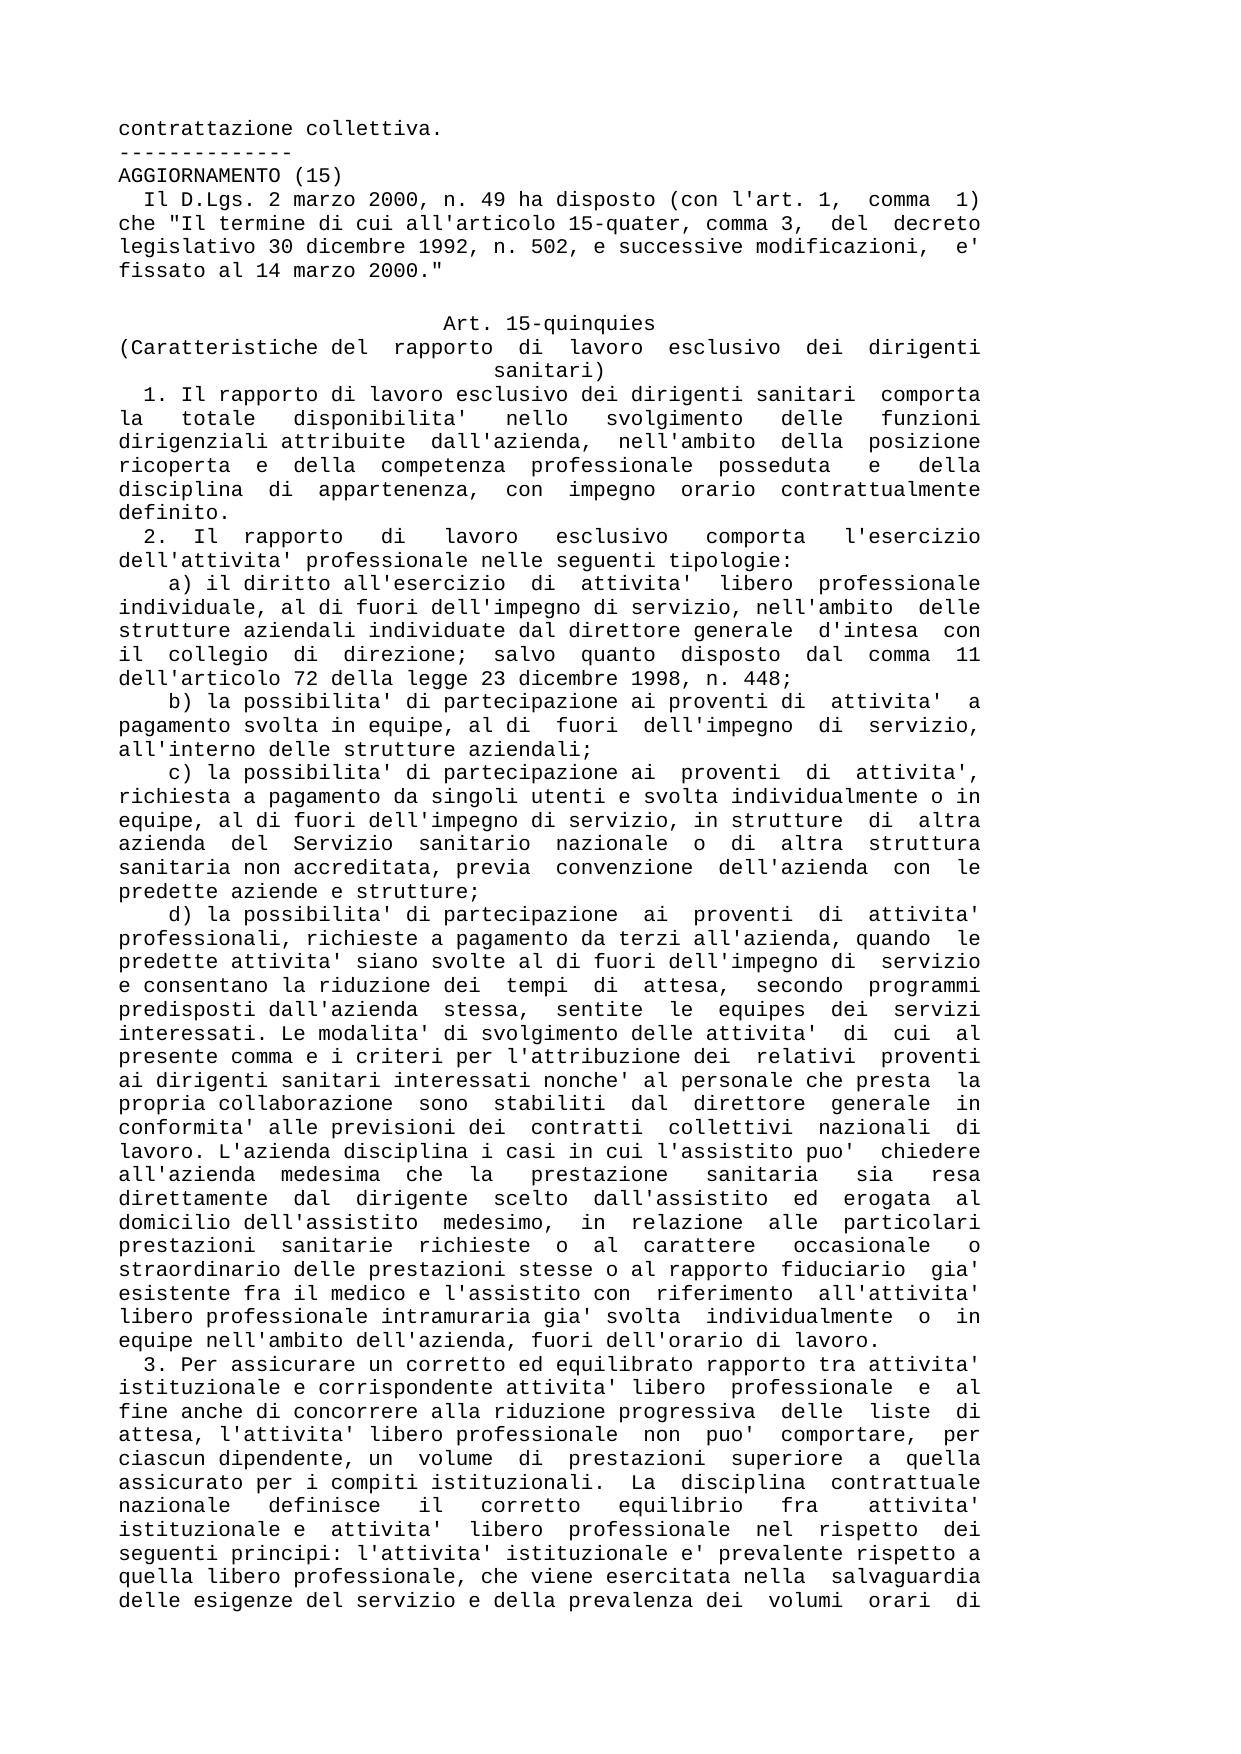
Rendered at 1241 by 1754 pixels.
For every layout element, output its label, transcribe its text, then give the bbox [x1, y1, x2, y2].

text predette attivita' siano svolte al di fuori dell'impegno di servizio [118, 952, 1122, 975]
text Art. 15-quinquies [118, 313, 1122, 337]
text lavoro. L'azienda disciplina i casi in cui l'assistito puo' chiedere [118, 1141, 1122, 1164]
text delle esigenze del servizio e della prevalenza dei volumi orari di [118, 1590, 1122, 1614]
text interessati. Le modalita' di svolgimento delle attivita' di cui al [118, 1022, 1122, 1046]
text legislativo 30 dicembre 1992, n. 502, e successive modificazioni, e' [118, 236, 1122, 260]
text d) la possibilita' di partecipazione ai proventi di attivita' [118, 904, 1122, 928]
text il collegio di direzione; salvo quanto disposto dal comma 11 [118, 644, 1122, 668]
text propria collaborazione sono stabiliti dal direttore generale in [118, 1093, 1122, 1117]
text libero professionale intramuraria gia' svolta individualmente o in [118, 1306, 1122, 1330]
text 2. Il rapporto di lavoro esclusivo comporta l'esercizio [118, 526, 1122, 549]
text Il D.Lgs. 2 marzo 2000, n. 49 ha disposto (con l'art. 1, comma 1) [118, 189, 1122, 213]
text dell'articolo 72 della legge 23 dicembre 1998, n. 448; [118, 668, 1122, 691]
text seguenti principi: l'attivita' istituzionale e' prevalente rispetto a [118, 1543, 1122, 1566]
text istituzionale e corrispondente attivita' libero professionale e al [118, 1377, 1122, 1401]
text equipe, al di fuori dell'impegno di servizio, in strutture di altra [118, 810, 1122, 833]
text presente comma e i criteri per l'attribuzione dei relativi proventi [118, 1046, 1122, 1070]
text attesa, l'attivita' libero professionale non puo' comportare, per [118, 1424, 1122, 1448]
text istituzionale e attivita' libero professionale nel rispetto dei [118, 1519, 1122, 1543]
text dirigenziali attribuite dall'azienda, nell'ambito della posizione [118, 431, 1122, 455]
text individuale, al di fuori dell'impegno di servizio, nell'ambito delle [118, 597, 1122, 621]
text c) la possibilita' di partecipazione ai proventi di attivita', [118, 762, 1122, 786]
text all'azienda medesima che la prestazione sanitaria sia resa [118, 1164, 1122, 1188]
text 1. Il rapporto di lavoro esclusivo dei dirigenti sanitari comporta [118, 384, 1122, 408]
text nazionale definisce il corretto equilibrio fra attivita' [118, 1495, 1122, 1519]
text richiesta a pagamento da singoli utenti e svolta individualmente o in [118, 786, 1122, 810]
text -------------- [118, 142, 1122, 165]
text ciascun dipendente, un volume di prestazioni superiore a quella [118, 1448, 1122, 1472]
text a) il diritto all'esercizio di attivita' libero professionale [118, 573, 1122, 597]
text ricoperta e della competenza professionale posseduta e della [118, 455, 1122, 479]
text esistente fra il medico e l'assistito con riferimento all'attivita' [118, 1283, 1122, 1306]
text dell'attivita' professionale nelle seguenti tipologie: [118, 549, 1122, 573]
text b) la possibilita' di partecipazione ai proventi di attivita' a [118, 691, 1122, 715]
text prestazioni sanitarie richieste o al carattere occasionale o [118, 1235, 1122, 1259]
text conformita' alle previsioni dei contratti collettivi nazionali di [118, 1117, 1122, 1141]
text ai dirigenti sanitari interessati nonche' al personale che presta la [118, 1070, 1122, 1093]
text straordinario delle prestazioni stesse o al rapporto fiduciario gia' [118, 1259, 1122, 1283]
text all'interno delle strutture aziendali; [118, 739, 1122, 762]
text professionali, richieste a pagamento da terzi all'azienda, quando le [118, 928, 1122, 952]
text predette aziende e strutture; [118, 881, 1122, 904]
text azienda del Servizio sanitario nazionale o di altra struttura [118, 833, 1122, 857]
text definito. [118, 502, 1122, 526]
text (Caratteristiche del rapporto di lavoro esclusivo dei dirigenti [118, 337, 1122, 360]
text quella libero professionale, che viene esercitata nella salvaguardia [118, 1566, 1122, 1590]
text predisposti dall'azienda stessa, sentite le equipes dei servizi [118, 999, 1122, 1022]
text AGGIORNAMENTO (15) [118, 165, 1122, 189]
text domicilio dell'assistito medesimo, in relazione alle particolari [118, 1212, 1122, 1235]
text sanitaria non accreditata, previa convenzione dell'azienda con le [118, 857, 1122, 881]
text la totale disponibilita' nello svolgimento delle funzioni [118, 408, 1122, 431]
text che "Il termine di cui all'articolo 15-quater, comma 3, del decreto [118, 213, 1122, 236]
text fissato al 14 marzo 2000." [118, 260, 1122, 284]
text strutture aziendali individuate dal direttore generale d'intesa con [118, 621, 1122, 644]
text assicurato per i compiti istituzionali. La disciplina contrattuale [118, 1472, 1122, 1495]
text sanitari) [118, 360, 1122, 384]
text e consentano la riduzione dei tempi di attesa, secondo programmi [118, 975, 1122, 999]
text fine anche di concorrere alla riduzione progressiva delle liste di [118, 1401, 1122, 1424]
text 3. Per assicurare un corretto ed equilibrato rapporto tra attivita' [118, 1353, 1122, 1377]
text contrattazione collettiva. [118, 118, 1122, 142]
text equipe nell'ambito dell'azienda, fuori dell'orario di lavoro. [118, 1330, 1122, 1353]
text direttamente dal dirigente scelto dall'assistito ed erogata al [118, 1188, 1122, 1212]
text disciplina di appartenenza, con impegno orario contrattualmente [118, 479, 1122, 502]
text pagamento svolta in equipe, al di fuori dell'impegno di servizio, [118, 715, 1122, 739]
